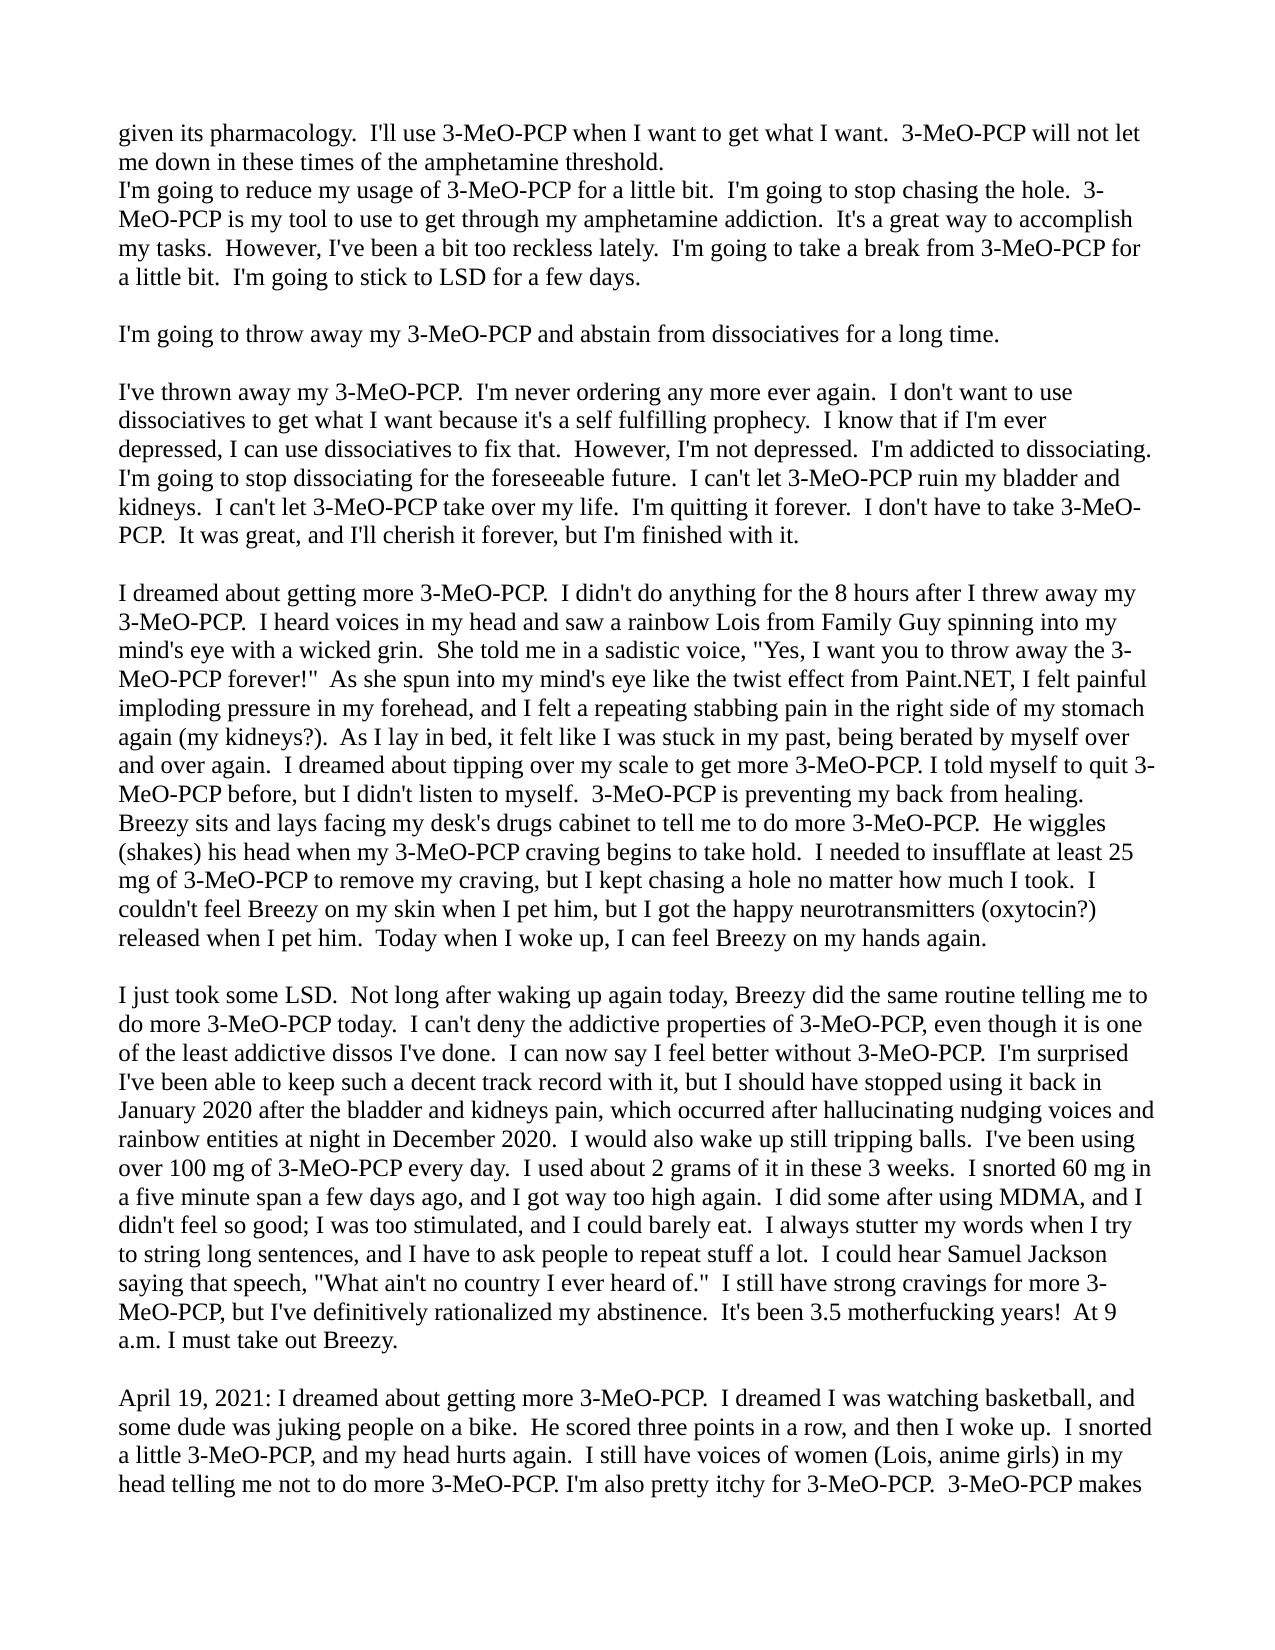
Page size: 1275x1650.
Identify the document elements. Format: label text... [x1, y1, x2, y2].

text I dreamed about getting more 3-MeO-PCP. I didn't do anything for the 8 hours after I threw away my 3-MeO-PCP. I heard voices in my head and saw a rainbow Lois from Family Guy spinning into my mind's eye with a wicked grin. She told me in a sadistic voice, "Yes, I want you to throw away the 3-MeO-PCP forever!" As she spun into my mind's eye like the twist effect from Paint.NET, I felt painful imploding pressure in my forehead, and I felt a repeating stabbing pain in the right side of my stomach again (my kidneys?). As I lay in bed, it felt like I was stuck in my past, being berated by myself over and over again. I dreamed about tipping over my scale to get more 3-MeO-PCP. I told myself to quit 3-MeO-PCP before, but I didn't listen to myself. 3-MeO-PCP is preventing my back from healing. Breezy sits and lays facing my desk's drugs cabinet to tell me to do more 3-MeO-PCP. He wiggles (shakes) his head when my 3-MeO-PCP craving begins to take hold. I needed to insufflate at least 25 mg of 3-MeO-PCP to remove my craving, but I kept chasing a hole no matter how much I took. I couldn't feel Breezy on my skin when I pet him, but I got the happy neurotransmitters (oxytocin?) released when I pet him. Today when I woke up, I can feel Breezy on my hands again. [118, 578, 1157, 952]
text I just took some LSD. Not long after waking up again today, Breezy did the same routine telling me to do more 3-MeO-PCP today. I can't deny the addictive properties of 3-MeO-PCP, even though it is one of the least addictive dissos I've done. I can now say I feel better without 3-MeO-PCP. I'm surprised I've been able to keep such a decent track record with it, but I should have stopped using it back in January 2020 after the bladder and kidneys pain, which occurred after hallucinating nudging voices and rainbow entities at night in December 2020. I would also wake up still tripping balls. I've been using over 100 mg of 3-MeO-PCP every day. I used about 2 grams of it in these 3 weeks. I snorted 60 mg in a five minute span a few days ago, and I got way too high again. I did some after using MDMA, and I didn't feel so good; I was too stimulated, and I could barely eat. I always stutter my words when I try to string long sentences, and I have to ask people to repeat stuff a lot. I could hear Samuel Jackson saying that speech, "What ain't no country I ever heard of." I still have strong cravings for more 3-MeO-PCP, but I've definitively rationalized my abstinence. It's been 3.5 motherfucking years! At 9 a.m. I must take out Breezy. [118, 981, 1157, 1354]
text I've thrown away my 3-MeO-PCP. I'm never ordering any more ever again. I don't want to use dissociatives to get what I want because it's a self fulfilling prophecy. I know that if I'm ever depressed, I can use dissociatives to fix that. However, I'm not depressed. I'm addicted to dissociating. I'm going to stop dissociating for the foreseeable future. I can't let 3-MeO-PCP ruin my bladder and kidneys. I can't let 3-MeO-PCP take over my life. I'm quitting it forever. I don't have to take 3-MeO-PCP. It was great, and I'll cherish it forever, but I'm finished with it. [118, 377, 1157, 549]
text given its pharmacology. I'll use 3-MeO-PCP when I want to get what I want. 3-MeO-PCP will not let me down in these times of the amphetamine threshold. [118, 118, 1157, 176]
text April 19, 2021: I dreamed about getting more 3-MeO-PCP. I dreamed I was watching basketball, and some dude was juking people on a bike. He scored three points in a row, and then I woke up. I snorted a little 3-MeO-PCP, and my head hurts again. I still have voices of women (Lois, anime girls) in my head telling me not to do more 3-MeO-PCP. I'm also pretty itchy for 3-MeO-PCP. 3-MeO-PCP makes [118, 1383, 1157, 1498]
text I'm going to throw away my 3-MeO-PCP and abstain from dissociatives for a long time. [118, 319, 1157, 348]
text I'm going to reduce my usage of 3-MeO-PCP for a little bit. I'm going to stop chasing the hole. 3-MeO-PCP is my tool to use to get through my amphetamine addiction. It's a great way to accomplish my tasks. However, I've been a bit too reckless lately. I'm going to take a break from 3-MeO-PCP for a little bit. I'm going to stick to LSD for a few days. [118, 176, 1157, 291]
